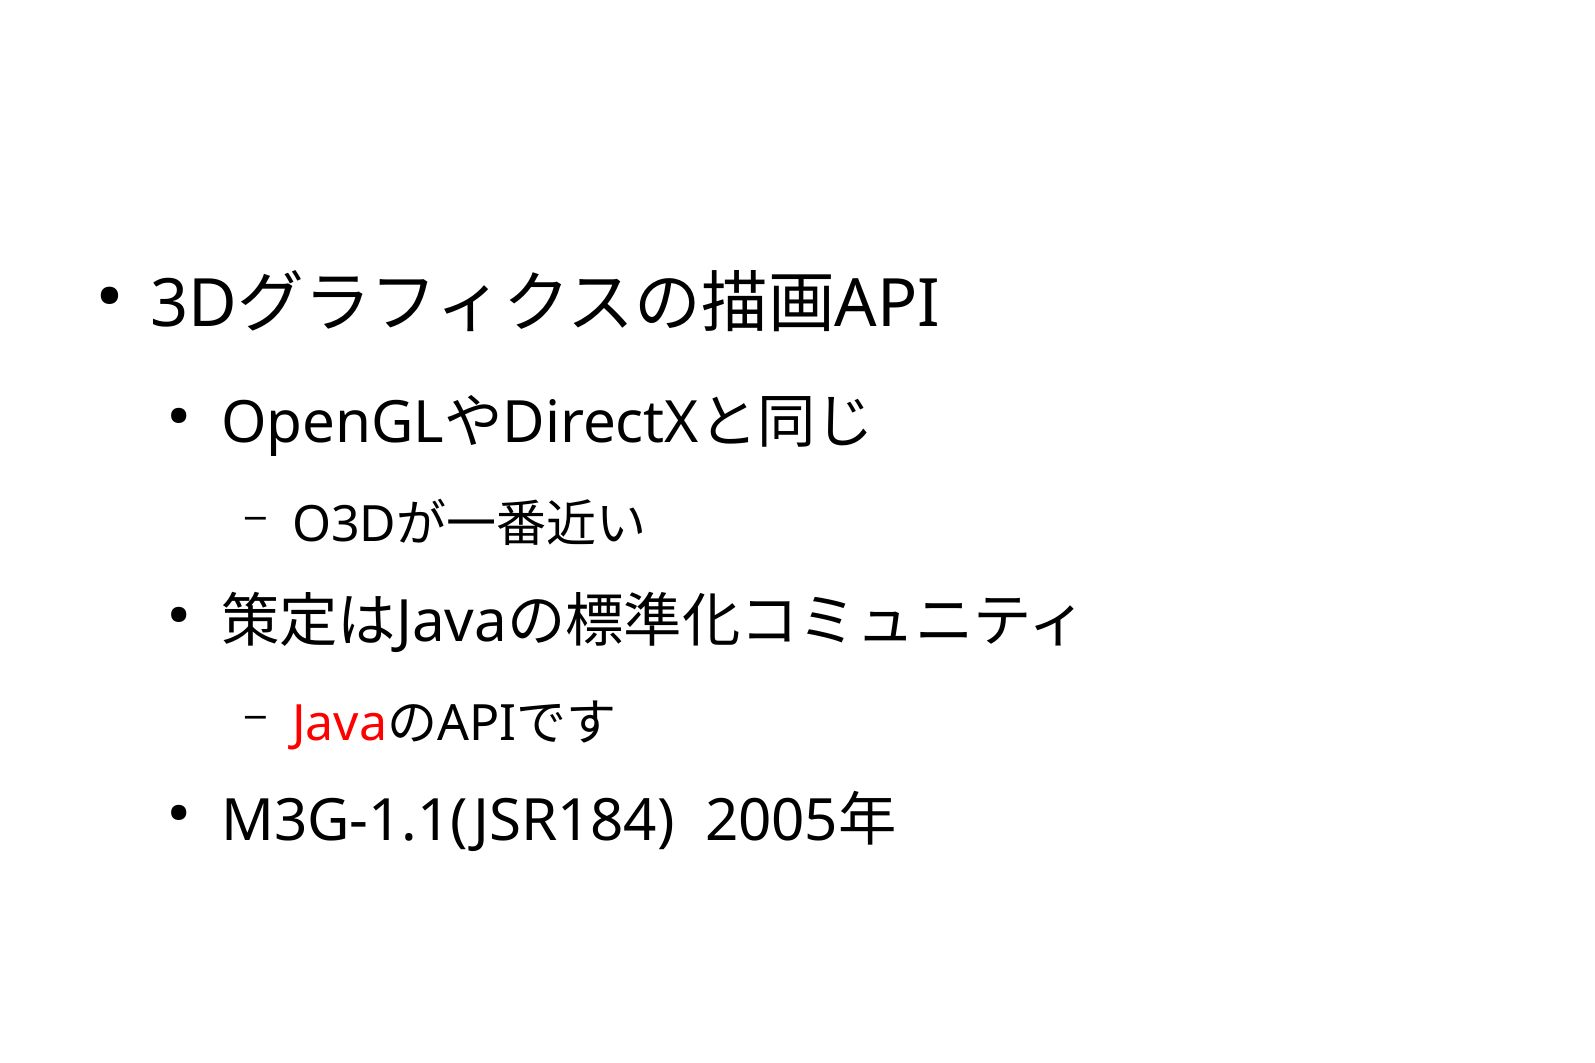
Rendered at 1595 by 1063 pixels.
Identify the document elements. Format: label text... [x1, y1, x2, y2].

list 3Dグラフィクスの描画API OpenGLやDirectXと同じ O3Dが一番近い 策定はJavaの標準化コミュニティ JavaのAPIです M3G-1.1(JSR184) 2005年 [79, 248, 1515, 951]
